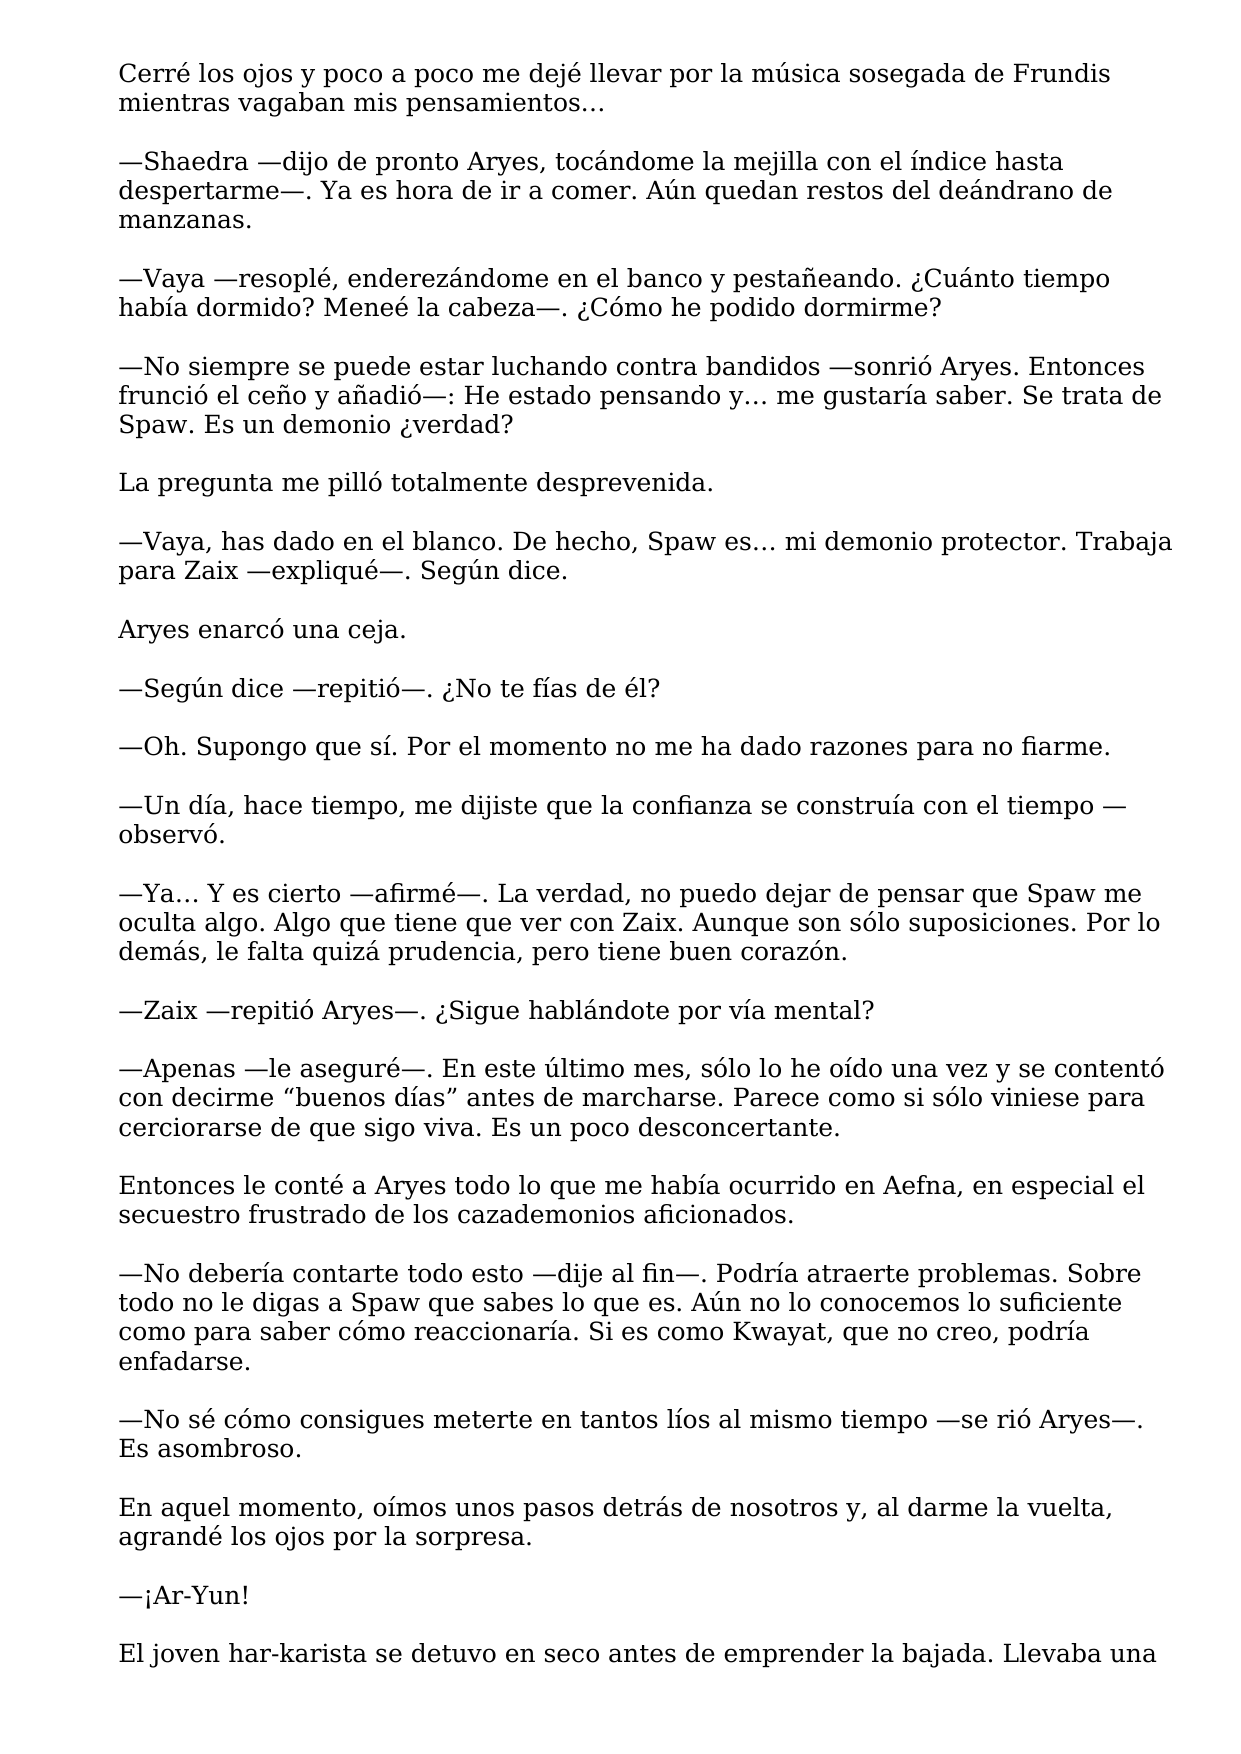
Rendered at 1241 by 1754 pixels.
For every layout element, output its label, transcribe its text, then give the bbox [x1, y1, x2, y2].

text —Vaya —resoplé, enderezándome en el banco y pestañeando. ¿Cuánto tiempo había dormido? Meneé la cabeza—. ¿Cómo he podido dormirme? [118, 264, 1181, 322]
text —No debería contarte todo esto —dije al fin—. Podría atraerte problemas. Sobre todo no le digas a Spaw que sabes lo que es. Aún no lo conocemos lo suficiente como para saber cómo reaccionaría. Si es como Kwayat, que no creo, podría enfadarse. [118, 1259, 1181, 1376]
text —Zaix —repitió Aryes—. ¿Sigue hablándote por vía mental? [118, 996, 1181, 1025]
text —Shaedra —dijo de pronto Aryes, tocándome la mejilla con el índice hasta despertarme—. Ya es hora de ir a comer. Aún quedan restos del deándrano de manzanas. [118, 147, 1181, 234]
text —No sé cómo consigues meterte en tantos líos al mismo tiempo —se rió Aryes—. Es asombroso. [118, 1405, 1181, 1464]
text —Oh. Supongo que sí. Por el momento no me ha dado razones para no fiarme. [118, 732, 1181, 762]
text —No siempre se puede estar luchando contra bandidos —sonrió Aryes. Entonces frunció el ceño y añadió—: He estado pensando y… me gustaría saber. Se trata de Spaw. Es un demonio ¿verdad? [118, 352, 1181, 439]
text El joven har-karista se detuvo en seco antes de emprender la bajada. Llevaba una [118, 1640, 1181, 1669]
text Cerré los ojos y poco a poco me dejé llevar por la música sosegada de Frundis mientras vagaban mis pensamientos… [118, 59, 1181, 117]
text —Según dice —repitió—. ¿No te fías de él? [118, 674, 1181, 703]
text La pregunta me pilló totalmente desprevenida. [118, 469, 1181, 498]
text Entonces le conté a Aryes todo lo que me había ocurrido en Aefna, en especial el secuestro frustrado de los cazademonios aficionados. [118, 1171, 1181, 1230]
text —Apenas —le aseguré—. En este último mes, sólo lo he oído una vez y se contentó con decirme “buenos días” antes de marcharse. Parece como si sólo viniese para cerciorarse de que sigo viva. Es un poco desconcertante. [118, 1054, 1181, 1142]
text Aryes enarcó una ceja. [118, 615, 1181, 644]
text —Vaya, has dado en el blanco. De hecho, Spaw es… mi demonio protector. Trabaja para Zaix —expliqué—. Según dice. [118, 527, 1181, 586]
text —Un día, hace tiempo, me dijiste que la confianza se construía con el tiempo —observó. [118, 791, 1181, 849]
text —¡Ar-Yun! [118, 1581, 1181, 1610]
text En aquel momento, oímos unos pasos detrás de nosotros y, al darme la vuelta, agrandé los ojos por la sorpresa. [118, 1493, 1181, 1552]
text —Ya… Y es cierto —afirmé—. La verdad, no puedo dejar de pensar que Spaw me oculta algo. Algo que tiene que ver con Zaix. Aunque son sólo suposiciones. Por lo demás, le falta quizá prudencia, pero tiene buen corazón. [118, 879, 1181, 966]
